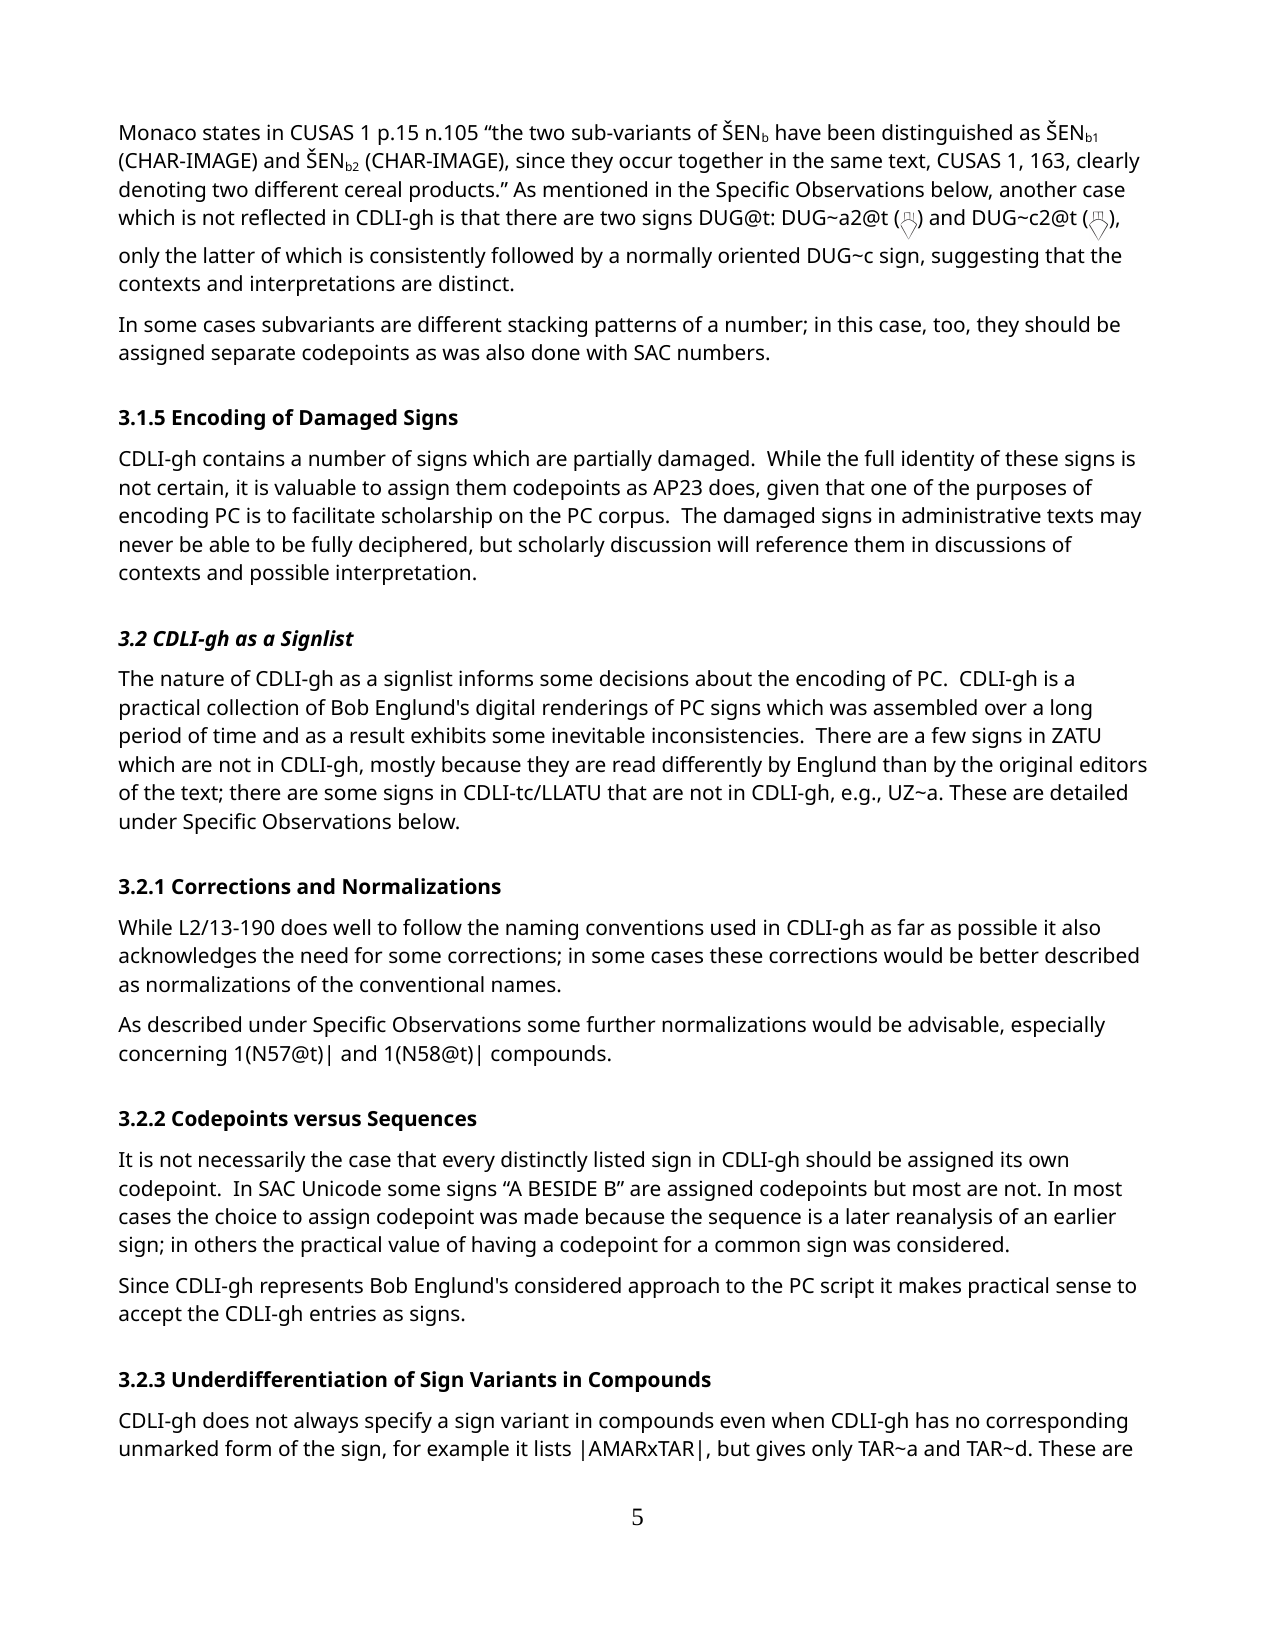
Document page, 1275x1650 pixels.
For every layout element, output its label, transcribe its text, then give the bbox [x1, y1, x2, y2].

text While L2/13-190 does well to follow the naming conventions used in CDLI-gh as far as possible it also acknowledges the need for some corrections; in some cases these corrections would be better described as normalizations of the conventional names. [118, 913, 1157, 998]
subtitle 3.2.3 Underdifferentiation of Sign Variants in Compounds [118, 1365, 1157, 1393]
text CDLI-gh contains a number of signs which are partially damaged. While the full identity of these signs is not certain, it is valuable to assign them codepoints as AP23 does, given that one of the purposes of encoding PC is to facilitate scholarship on the PC corpus. The damaged signs in administrative texts may never be able to be fully deciphered, but scholarly discussion will reference them in discussions of contexts and possible interpretation. [118, 444, 1157, 587]
text CDLI-gh does not always specify a sign variant in compounds even when CDLI-gh has no corresponding unmarked form of the sign, for example it lists |AMARxTAR|, but gives only TAR~a and TAR~d. These are [118, 1406, 1157, 1463]
text Monaco states in CUSAS 1 p.15 n.105 “the two sub-variants of ŠENb have been distinguished as ŠENb1 (CHAR-IMAGE) and ŠENb2 (CHAR-IMAGE), since they occur together in the same text, CUSAS 1, 163, clearly denoting two different cereal products.” As mentioned in the Specific Observations below, another case which is not reflected in CDLI-gh is that there are two signs DUG@t: DUG~a2@t () and DUG~c2@t (), only the latter of which is consistently followed by a normally oriented DUG~c sign, suggesting that the contexts and interpretations are distinct. [118, 118, 1157, 298]
text Since CDLI-gh represents Bob Englund's considered approach to the PC script it makes practical sense to accept the CDLI-gh entries as signs. [118, 1271, 1157, 1328]
picture [900, 212, 917, 240]
subtitle 3.2.2 Codepoints versus Sequences [118, 1104, 1157, 1133]
text The nature of CDLI-gh as a signlist informs some decisions about the encoding of PC. CDLI-gh is a practical collection of Bob Englund's digital renderings of PC signs which was assembled over a long period of time and as a result exhibits some inevitable inconsistencies. There are a few signs in ZATU which are not in CDLI-gh, mostly because they are read differently by Englund than by the original editors of the text; there are some signs in CDLI-tc/LLATU that are not in CDLI-gh, e.g., UZ~a. These are detailed under Specific Observations below. [118, 664, 1157, 835]
text It is not necessarily the case that every distinctly listed sign in CDLI-gh should be assigned its own codepoint. In SAC Unicode some signs “A BESIDE B” are assigned codepoints but most are not. In most cases the choice to assign codepoint was made because the sequence is a later reanalysis of an earlier sign; in others the practical value of having a codepoint for a common sign was considered. [118, 1145, 1157, 1259]
picture [1088, 210, 1109, 241]
text As described under Specific Observations some further normalizations would be advisable, especially concerning 1(N57@t)| and 1(N58@t)| compounds. [118, 1010, 1157, 1067]
text In some cases subvariants are different stacking patterns of a number; in this case, too, they should be assigned separate codepoints as was also done with SAC numbers. [118, 310, 1157, 367]
subtitle 3.2 CDLI-gh as a Signlist [118, 624, 1157, 652]
subtitle 3.2.1 Corrections and Normalizations [118, 872, 1157, 901]
subtitle 3.1.5 Encoding of Damaged Signs [118, 403, 1157, 432]
